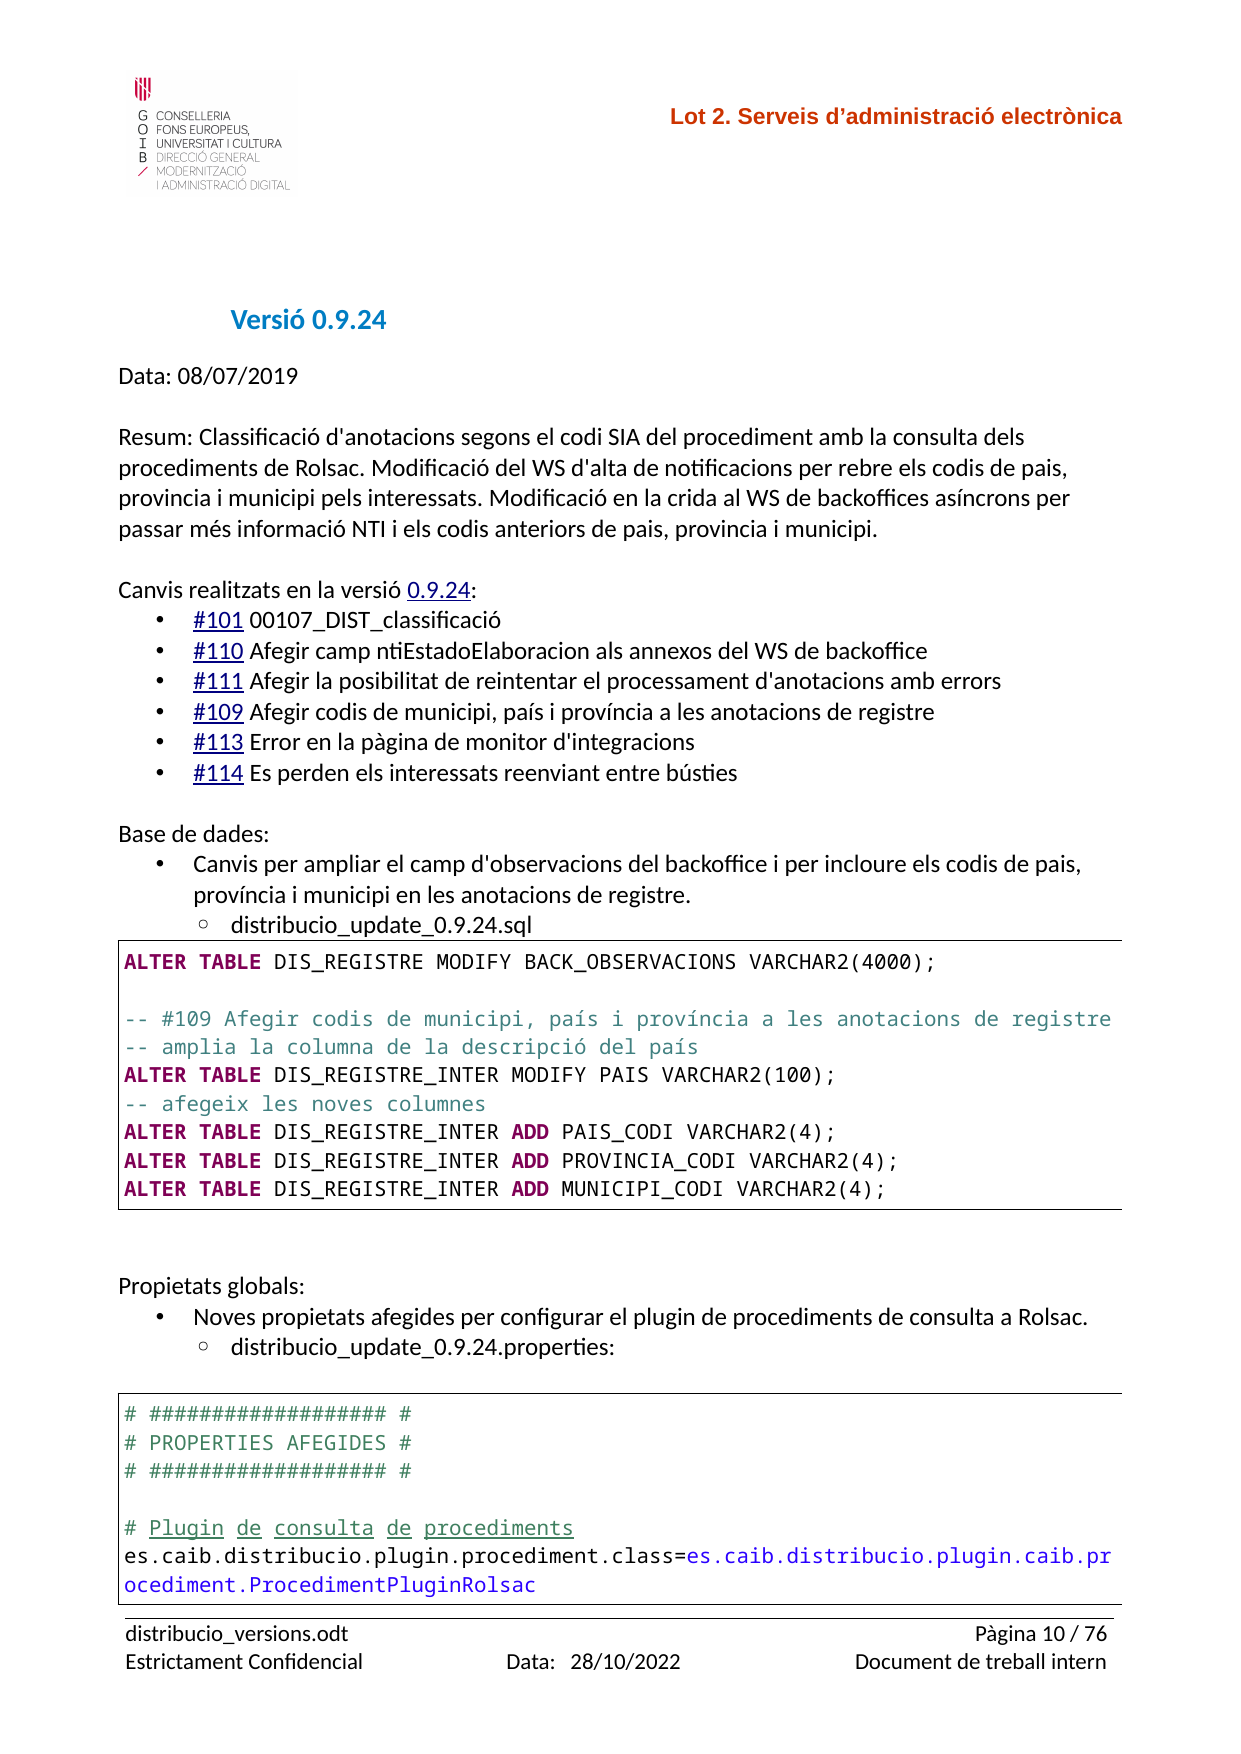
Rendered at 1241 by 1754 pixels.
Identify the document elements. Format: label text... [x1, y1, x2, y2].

text Canvis realitzats en la versió 0.9.24: [118, 574, 1122, 604]
list #114 Es perden els interessats reenviant entre bústies [156, 757, 1122, 787]
list Canvis per ampliar el camp d'observacions del backoffice i per incloure els codis de pais, província i municipi en les anotacions de registre. [156, 848, 1122, 909]
picture [126, 70, 299, 197]
list #101 00107_DIST_classificació [156, 604, 1122, 635]
list distribucio_update_0.9.24.sql [193, 909, 1122, 940]
table_header ALTER TABLE DIS_REGISTRE MODIFY BACK_OBSERVACIONS VARCHAR2(4000); -- #109 Afegir codis de municipi, país i província a les anotacions de registre -- amplia la columna de la descripció del país ALTER TABLE DIS_REGISTRE_INTER MODIFY PAIS VARCHAR2(100); -- afegeix les noves columnes ALTER TABLE DIS_REGISTRE_INTER ADD PAIS_CODI VARCHAR2(4); ALTER TABLE DIS_REGISTRE_INTER ADD PROVINCIA_CODI VARCHAR2(4); ALTER TABLE DIS_REGISTRE_INTER ADD MUNICIPI_CODI VARCHAR2(4); [119, 941, 1122, 1208]
text Data: 08/07/2019 [118, 360, 1122, 391]
list Noves propietats afegides per configurar el plugin de procediments de consulta a Rolsac. [156, 1301, 1122, 1332]
text Base de dades: [118, 818, 1122, 848]
list #109 Afegir codis de municipi, país i província a les anotacions de registre [156, 696, 1122, 726]
table_header # ################### # # PROPERTIES AFEGIDES # # ################### # # Plugin de consulta de procediments es.caib.distribucio.plugin.procediment.class=es.caib.distribucio.plugin.caib.procediment.ProcedimentPluginRolsac [119, 1394, 1122, 1604]
text Propietats globals: [118, 1271, 1122, 1301]
list #113 Error en la pàgina de monitor d'integracions [156, 726, 1122, 757]
text Resum: Classificació d'anotacions segons el codi SIA del procediment amb la consulta dels procediments de Rolsac. Modificació del WS d'alta de notificacions per rebre els codis de pais, provincia i municipi pels interessats. Modificació en la crida al WS de backoffices asíncrons per passar més informació NTI i els codis anteriors de pais, provincia i municipi. [118, 421, 1122, 543]
list #110 Afegir camp ntiEstadoElaboracion als annexos del WS de backoffice [156, 635, 1122, 665]
list #111 Afegir la posibilitat de reintentar el processament d'anotacions amb errors [156, 665, 1122, 696]
list distribucio_update_0.9.24.properties: [193, 1332, 1122, 1362]
subtitle Versió 0.9.24 [153, 301, 1122, 336]
